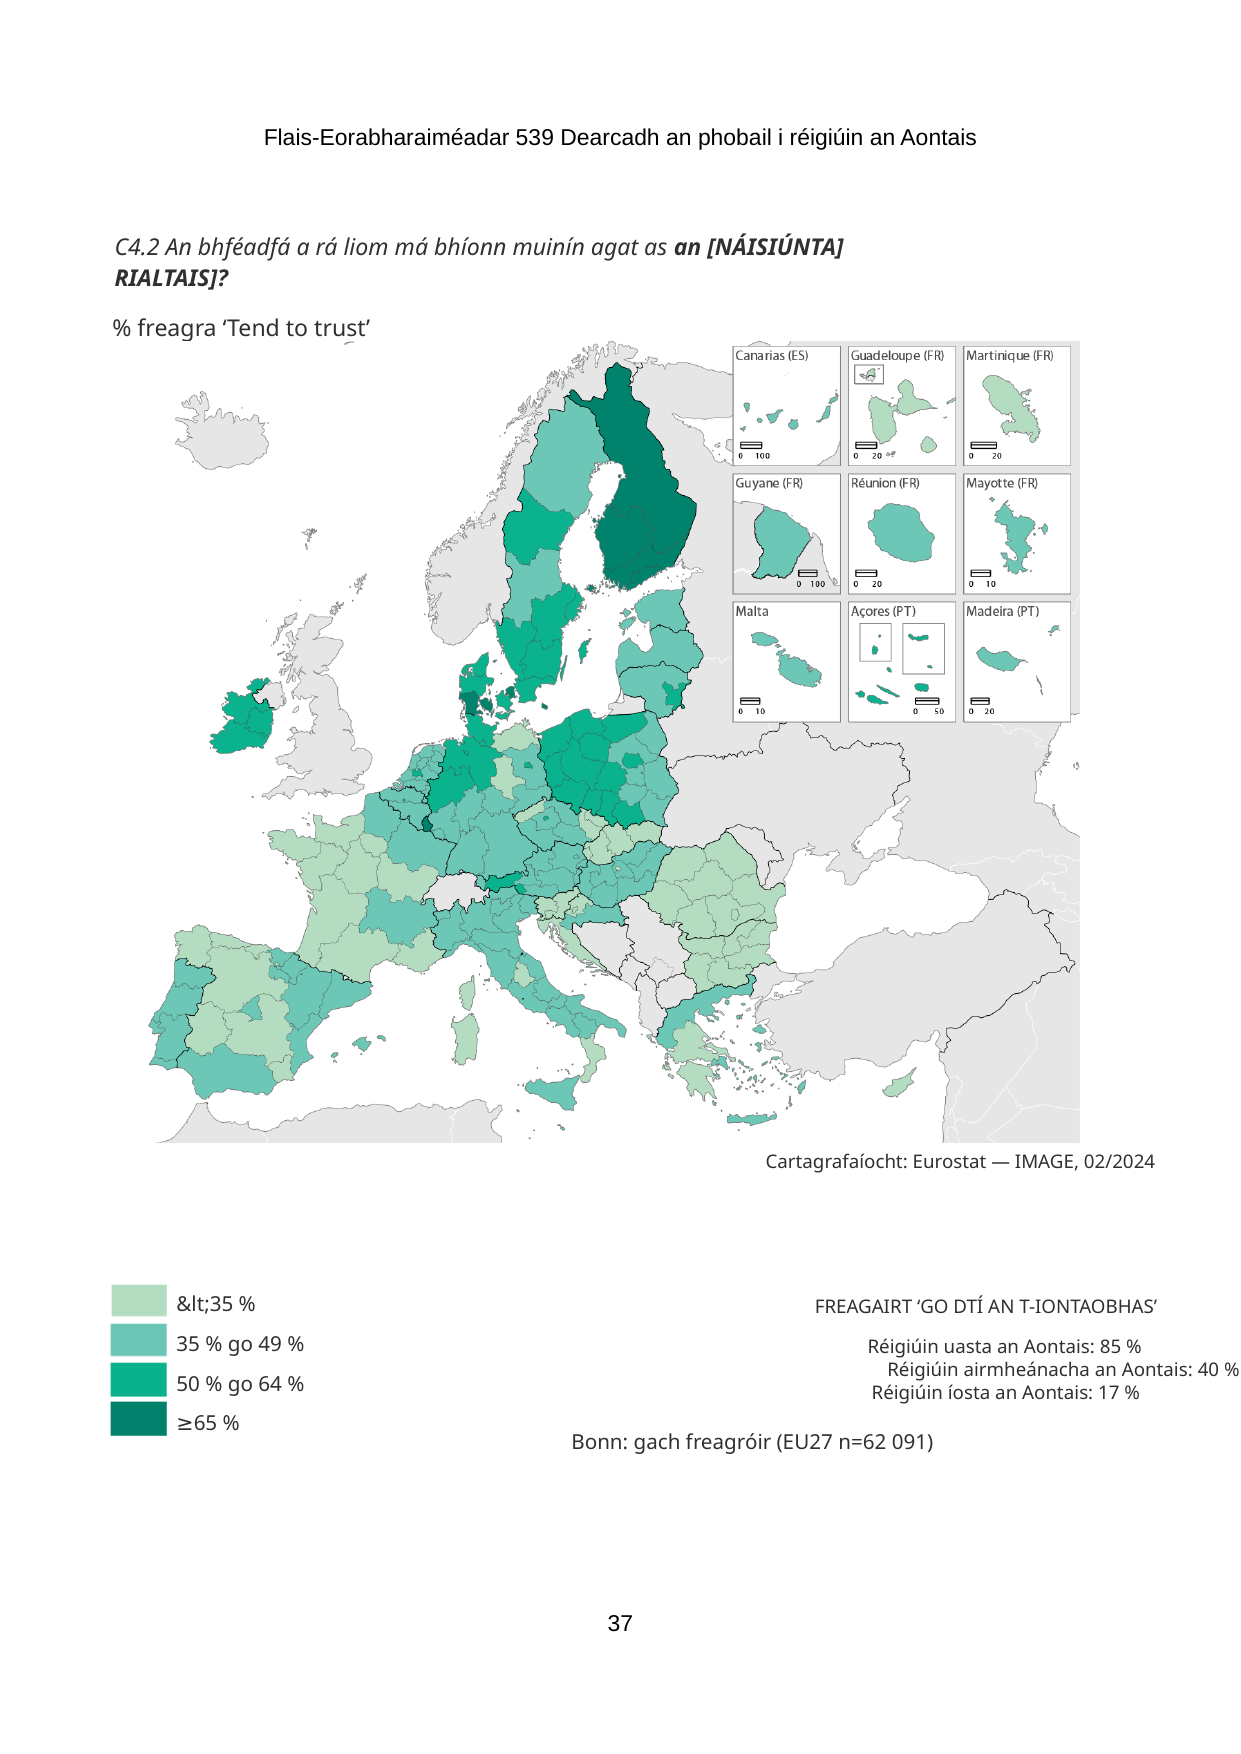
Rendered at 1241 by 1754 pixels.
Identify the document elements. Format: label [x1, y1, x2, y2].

picture [112, 1285, 166, 1317]
picture [111, 1363, 166, 1396]
picture [91, 341, 1080, 1143]
picture [111, 1402, 166, 1435]
picture [111, 1324, 166, 1357]
